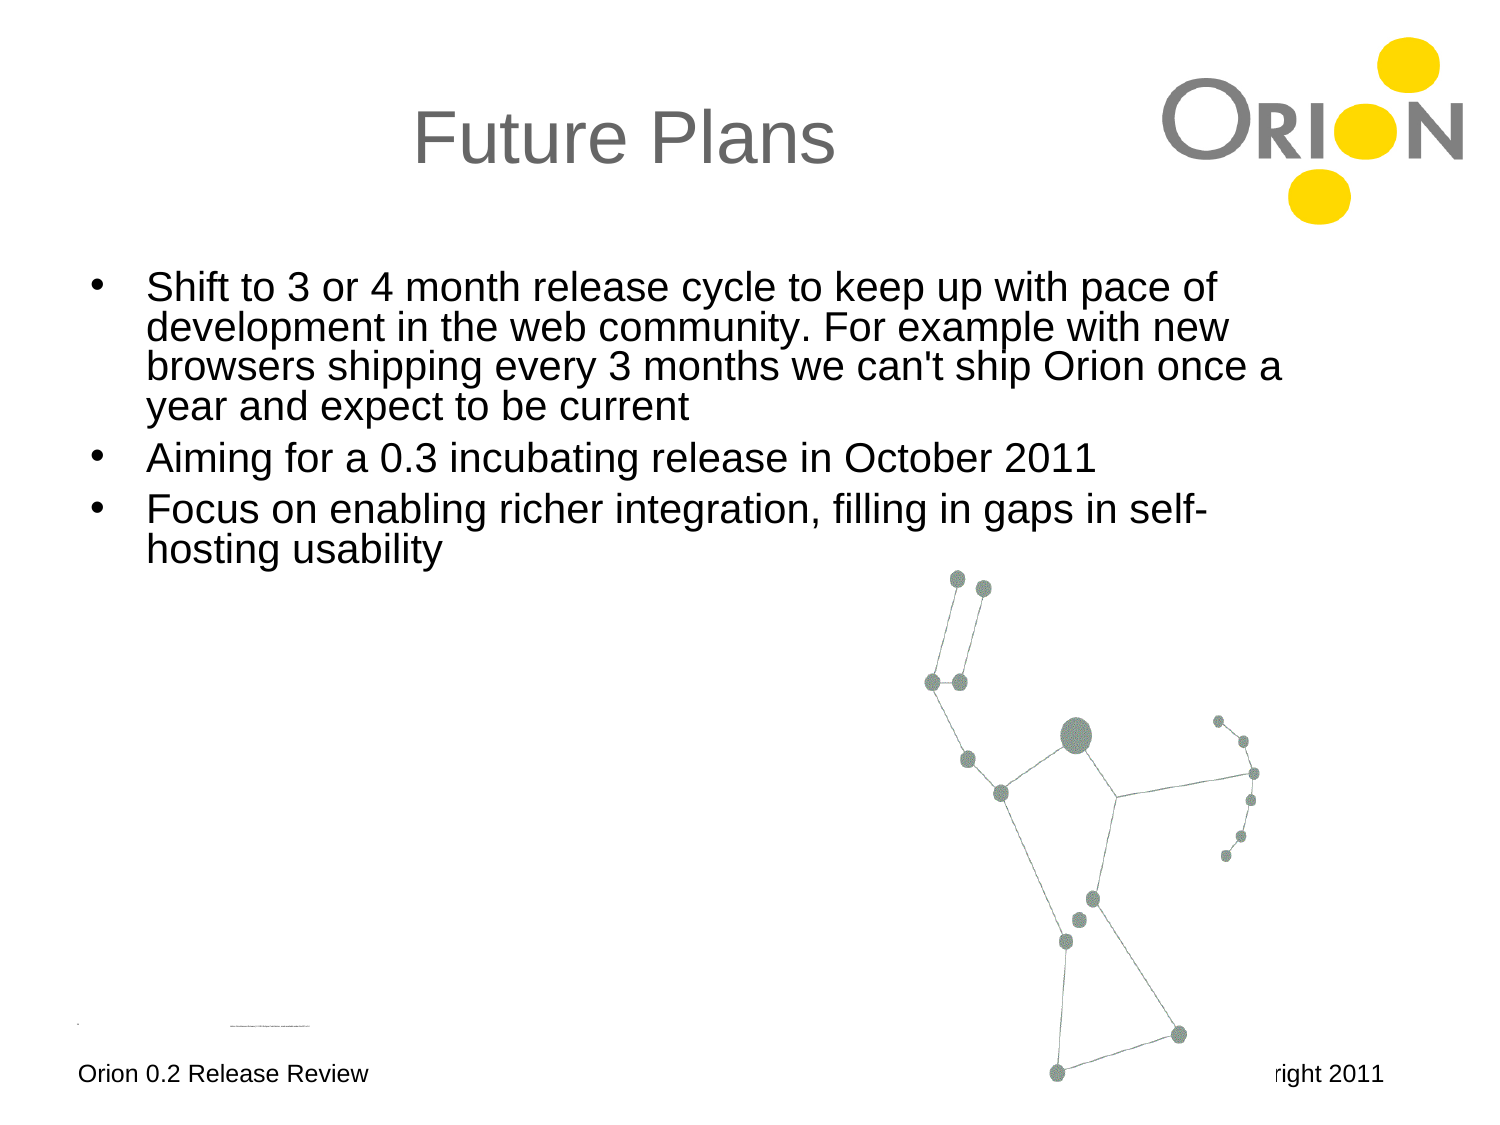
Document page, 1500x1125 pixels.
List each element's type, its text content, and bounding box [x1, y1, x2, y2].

list Shift to 3 or 4 month release cycle to keep up with pace of development in the web community. For example with new browsers shipping every 3 months we can't ship Orion once a year and expect to be current Aiming for a 0.3 incubating release in October 2011 Focus on enabling richer integration, filling in gaps in self-hosting usability [75, 262, 1351, 1006]
picture [1162, 37, 1463, 225]
picture [900, 562, 1276, 1088]
title Future Plans [74, 45, 1176, 233]
